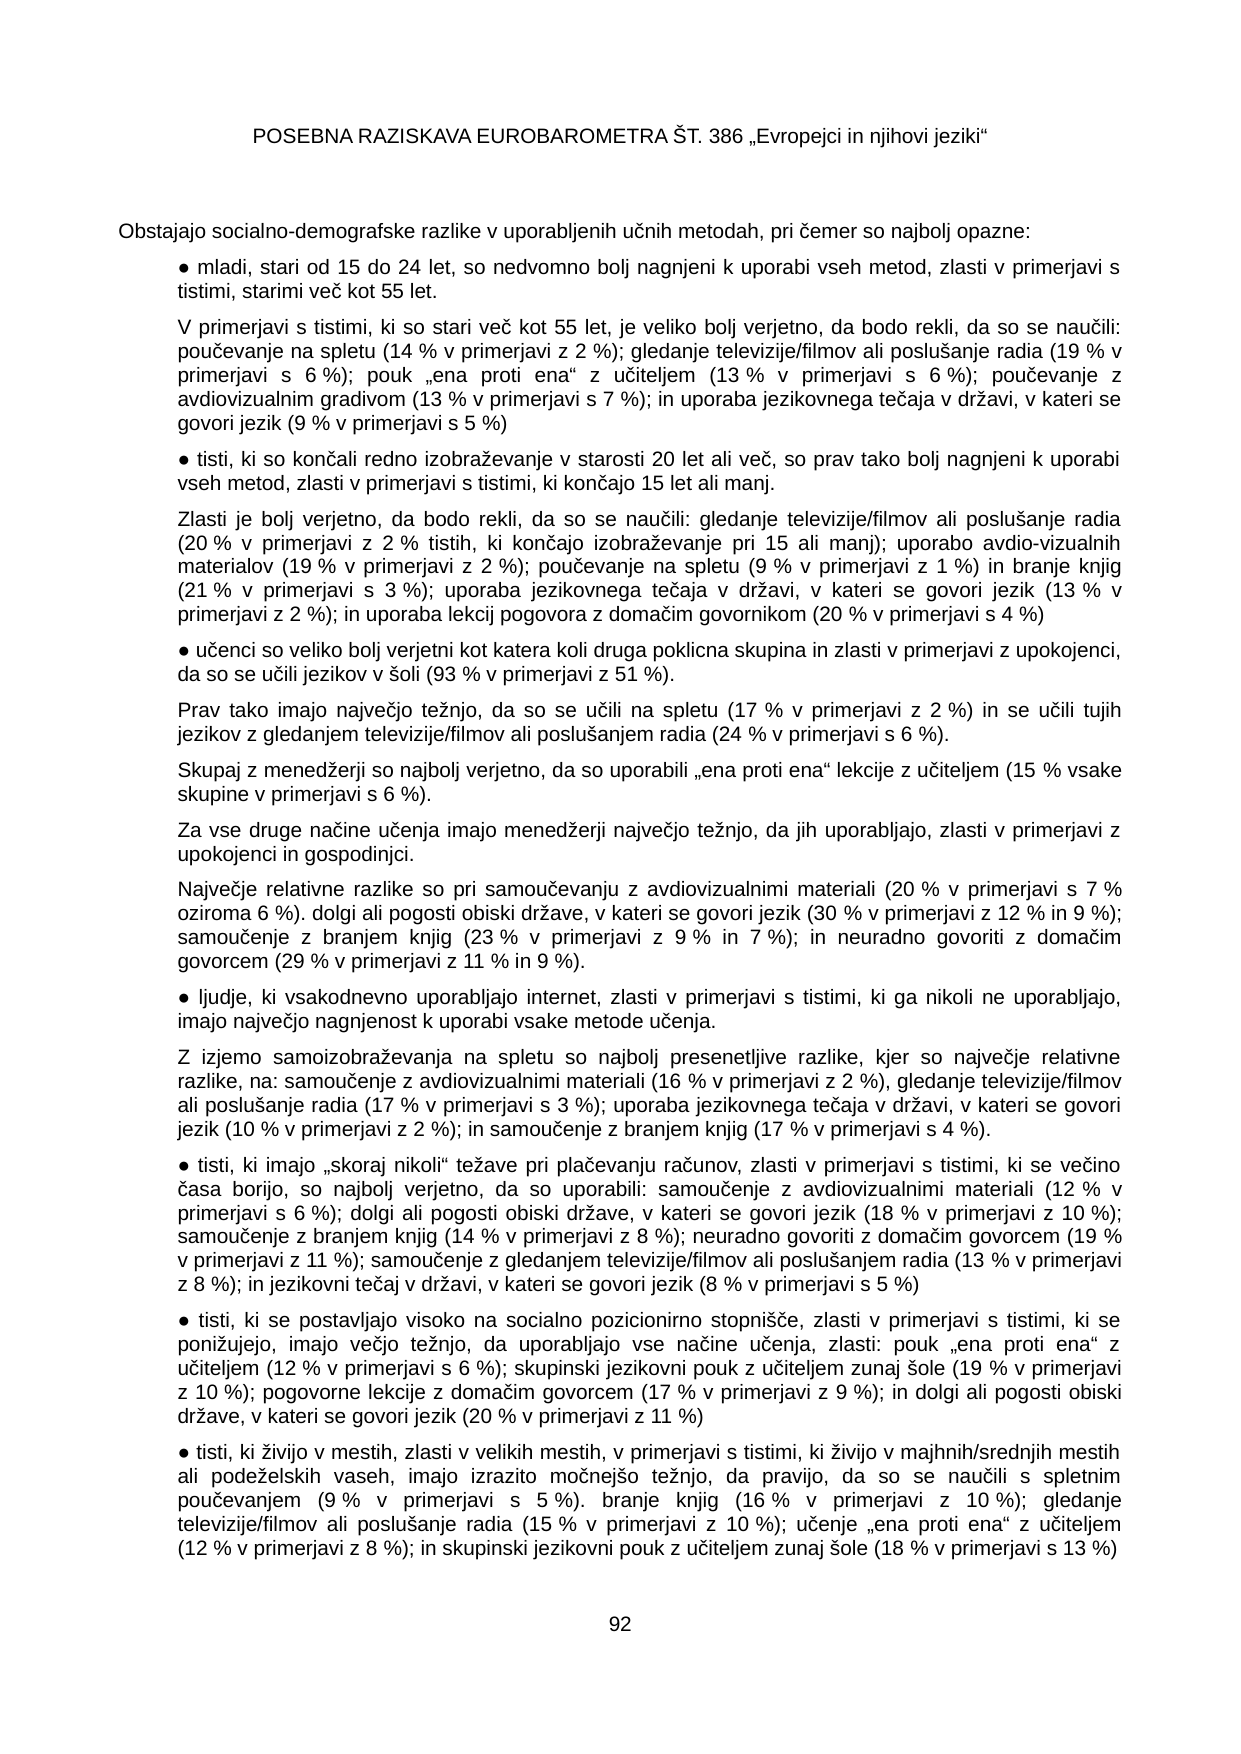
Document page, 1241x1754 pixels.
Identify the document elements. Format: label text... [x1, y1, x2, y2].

text ● tisti, ki živijo v mestih, zlasti v velikih mestih, v primerjavi s tistimi, ki živijo v majhnih/srednjih mestih ali podeželskih vaseh, imajo izrazito močnejšo težnjo, da pravijo, da so se naučili s spletnim poučevanjem (9 % v primerjavi s 5 %). branje knjig (16 % v primerjavi z 10 %); gledanje televizije/filmov ali poslušanje radia (15 % v primerjavi z 10 %); učenje „ena proti ena“ z učiteljem (12 % v primerjavi z 8 %); in skupinski jezikovni pouk z učiteljem zunaj šole (18 % v primerjavi s 13 %) [177, 1440, 1122, 1559]
text ● tisti, ki se postavljajo visoko na socialno pozicionirno stopnišče, zlasti v primerjavi s tistimi, ki se ponižujejo, imajo večjo težnjo, da uporabljajo vse načine učenja, zlasti: pouk „ena proti ena“ z učiteljem (12 % v primerjavi s 6 %); skupinski jezikovni pouk z učiteljem zunaj šole (19 % v primerjavi z 10 %); pogovorne lekcije z domačim govorcem (17 % v primerjavi z 9 %); in dolgi ali pogosti obiski države, v kateri se govori jezik (20 % v primerjavi z 11 %) [177, 1308, 1122, 1428]
text ● tisti, ki so končali redno izobraževanje v starosti 20 let ali več, so prav tako bolj nagnjeni k uporabi vseh metod, zlasti v primerjavi s tistimi, ki končajo 15 let ali manj. [177, 447, 1122, 494]
text V primerjavi s tistimi, ki so stari več kot 55 let, je veliko bolj verjetno, da bodo rekli, da so se naučili: poučevanje na spletu (14 % v primerjavi z 2 %); gledanje televizije/filmov ali poslušanje radia (19 % v primerjavi s 6 %); pouk „ena proti ena“ z učiteljem (13 % v primerjavi s 6 %); poučevanje z avdiovizualnim gradivom (13 % v primerjavi s 7 %); in uporaba jezikovnega tečaja v državi, v kateri se govori jezik (9 % v primerjavi s 5 %) [177, 315, 1122, 435]
text ● mladi, stari od 15 do 24 let, so nedvomno bolj nagnjeni k uporabi vseh metod, zlasti v primerjavi s tistimi, starimi več kot 55 let. [177, 255, 1122, 303]
text Zlasti je bolj verjetno, da bodo rekli, da so se naučili: gledanje televizije/filmov ali poslušanje radia (20 % v primerjavi z 2 % tistih, ki končajo izobraževanje pri 15 ali manj); uporabo avdio-vizualnih materialov (19 % v primerjavi z 2 %); poučevanje na spletu (9 % v primerjavi z 1 %) in branje knjig (21 % v primerjavi s 3 %); uporaba jezikovnega tečaja v državi, v kateri se govori jezik (13 % v primerjavi z 2 %); in uporaba lekcij pogovora z domačim govornikom (20 % v primerjavi s 4 %) [177, 506, 1122, 626]
text Z izjemo samoizobraževanja na spletu so najbolj presenetljive razlike, kjer so največje relativne razlike, na: samoučenje z avdiovizualnimi materiali (16 % v primerjavi z 2 %), gledanje televizije/filmov ali poslušanje radia (17 % v primerjavi s 3 %); uporaba jezikovnega tečaja v državi, v kateri se govori jezik (10 % v primerjavi z 2 %); in samoučenje z branjem knjig (17 % v primerjavi s 4 %). [177, 1045, 1122, 1141]
text Za vse druge načine učenja imajo menedžerji največjo težnjo, da jih uporabljajo, zlasti v primerjavi z upokojenci in gospodinjci. [177, 817, 1122, 865]
text Obstajajo socialno-demografske razlike v uporabljenih učnih metodah, pri čemer so najbolj opazne: [118, 219, 1122, 243]
text Skupaj z menedžerji so najbolj verjetno, da so uporabili „ena proti ena“ lekcije z učiteljem (15 % vsake skupine v primerjavi s 6 %). [177, 758, 1122, 806]
text ● ljudje, ki vsakodnevno uporabljajo internet, zlasti v primerjavi s tistimi, ki ga nikoli ne uporabljajo, imajo največjo nagnjenost k uporabi vsake metode učenja. [177, 985, 1122, 1033]
text ● učenci so veliko bolj verjetni kot katera koli druga poklicna skupina in zlasti v primerjavi z upokojenci, da so se učili jezikov v šoli (93 % v primerjavi z 51 %). [177, 638, 1122, 686]
text ● tisti, ki imajo „skoraj nikoli“ težave pri plačevanju računov, zlasti v primerjavi s tistimi, ki se večino časa borijo, so najbolj verjetno, da so uporabili: samoučenje z avdiovizualnimi materiali (12 % v primerjavi s 6 %); dolgi ali pogosti obiski države, v kateri se govori jezik (18 % v primerjavi z 10 %); samoučenje z branjem knjig (14 % v primerjavi z 8 %); neuradno govoriti z domačim govorcem (19 % v primerjavi z 11 %); samoučenje z gledanjem televizije/filmov ali poslušanjem radia (13 % v primerjavi z 8 %); in jezikovni tečaj v državi, v kateri se govori jezik (8 % v primerjavi s 5 %) [177, 1152, 1122, 1296]
text Prav tako imajo največjo težnjo, da so se učili na spletu (17 % v primerjavi z 2 %) in se učili tujih jezikov z gledanjem televizije/filmov ali poslušanjem radia (24 % v primerjavi s 6 %). [177, 698, 1122, 746]
text Največje relativne razlike so pri samoučevanju z avdiovizualnimi materiali (20 % v primerjavi s 7 % oziroma 6 %). dolgi ali pogosti obiski države, v kateri se govori jezik (30 % v primerjavi z 12 % in 9 %); samoučenje z branjem knjig (23 % v primerjavi z 9 % in 7 %); in neuradno govoriti z domačim govorcem (29 % v primerjavi z 11 % in 9 %). [177, 877, 1122, 973]
